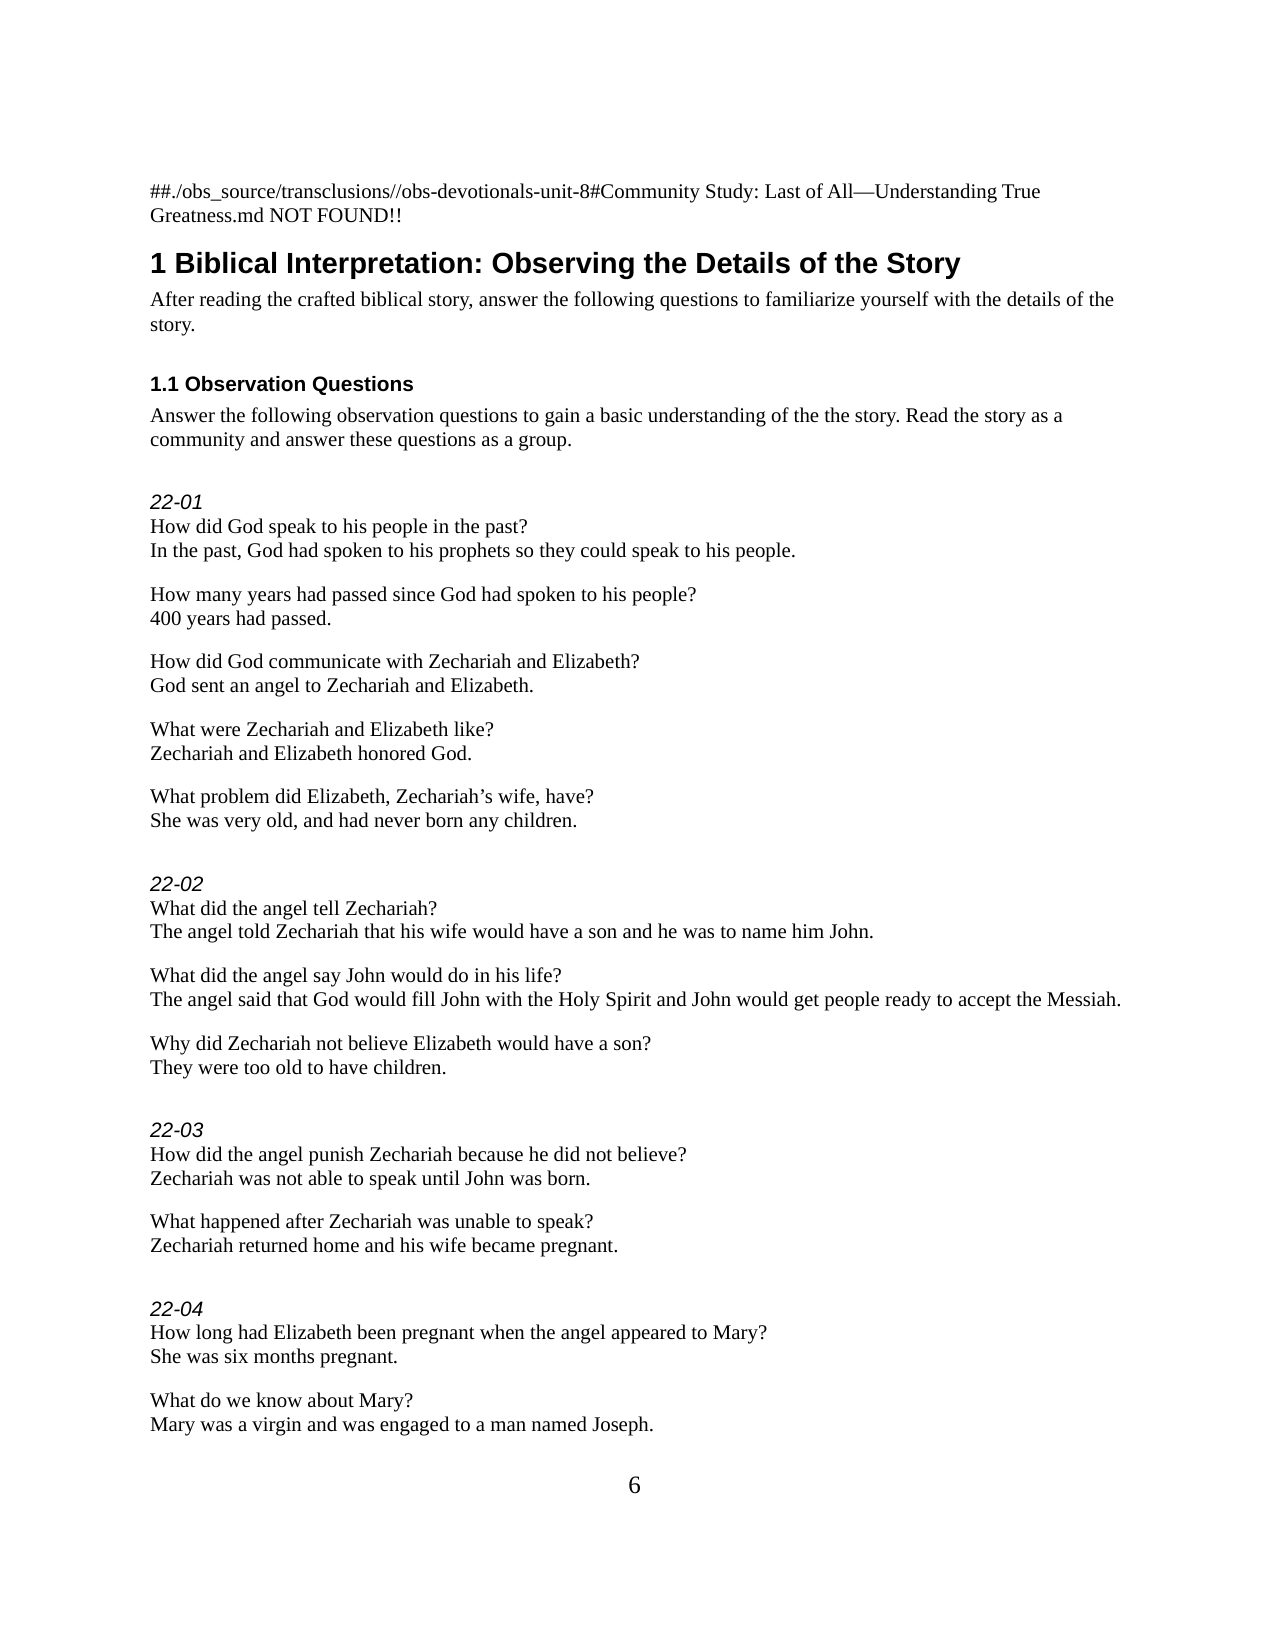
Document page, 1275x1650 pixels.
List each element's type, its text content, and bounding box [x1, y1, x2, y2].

text How did God communicate with Zechariah and Elizabeth? God sent an angel to Zechariah and Elizabeth. [150, 649, 1125, 697]
text What did the angel tell Zechariah? The angel told Zechariah that his wife would have a son and he was to name him John. [150, 895, 1125, 943]
text How did the angel punish Zechariah because he did not believe? Zechariah was not able to speak until John was born. [150, 1142, 1125, 1190]
text ##./obs_source/transclusions//obs-devotionals-unit-8#Community Study: Last of All—Understanding True Greatness.md NOT FOUND!! [150, 179, 1125, 227]
subtitle 22-03 [150, 1118, 1125, 1142]
text How did God speak to his people in the past? In the past, God had spoken to his prophets so they could speak to his people. [150, 514, 1125, 562]
subtitle 1 Biblical Interpretation: Observing the Details of the Story [150, 246, 1125, 280]
text What were Zechariah and Elizabeth like? Zechariah and Elizabeth honored God. [150, 717, 1125, 765]
text What did the angel say John would do in his life? The angel said that God would fill John with the Holy Spirit and John would get people ready to accept the Messiah. [150, 963, 1125, 1011]
text After reading the crafted biblical story, answer the following questions to familiarize yourself with the details of the story. [150, 287, 1125, 336]
text How many years had passed since God had spoken to his people? 400 years had passed. [150, 582, 1125, 630]
subtitle 1.1 Observation Questions [150, 371, 1125, 395]
subtitle 22-04 [150, 1296, 1125, 1320]
subtitle 22-01 [150, 490, 1125, 514]
text What happened after Zechariah was unable to speak? Zechariah returned home and his wife became pregnant. [150, 1209, 1125, 1257]
text How long had Elizabeth been pregnant when the angel appeared to Mary? She was six months pregnant. [150, 1320, 1125, 1368]
text Answer the following observation questions to gain a basic understanding of the the story. Read the story as a community and answer these questions as a group. [150, 403, 1125, 451]
text Why did Zechariah not believe Elizabeth would have a son? They were too old to have children. [150, 1031, 1125, 1079]
subtitle 22-02 [150, 871, 1125, 895]
text What do we know about Mary? Mary was a virgin and was engaged to a man named Joseph. [150, 1388, 1125, 1436]
text What problem did Elizabeth, Zechariah’s wife, have? She was very old, and had never born any children. [150, 784, 1125, 832]
